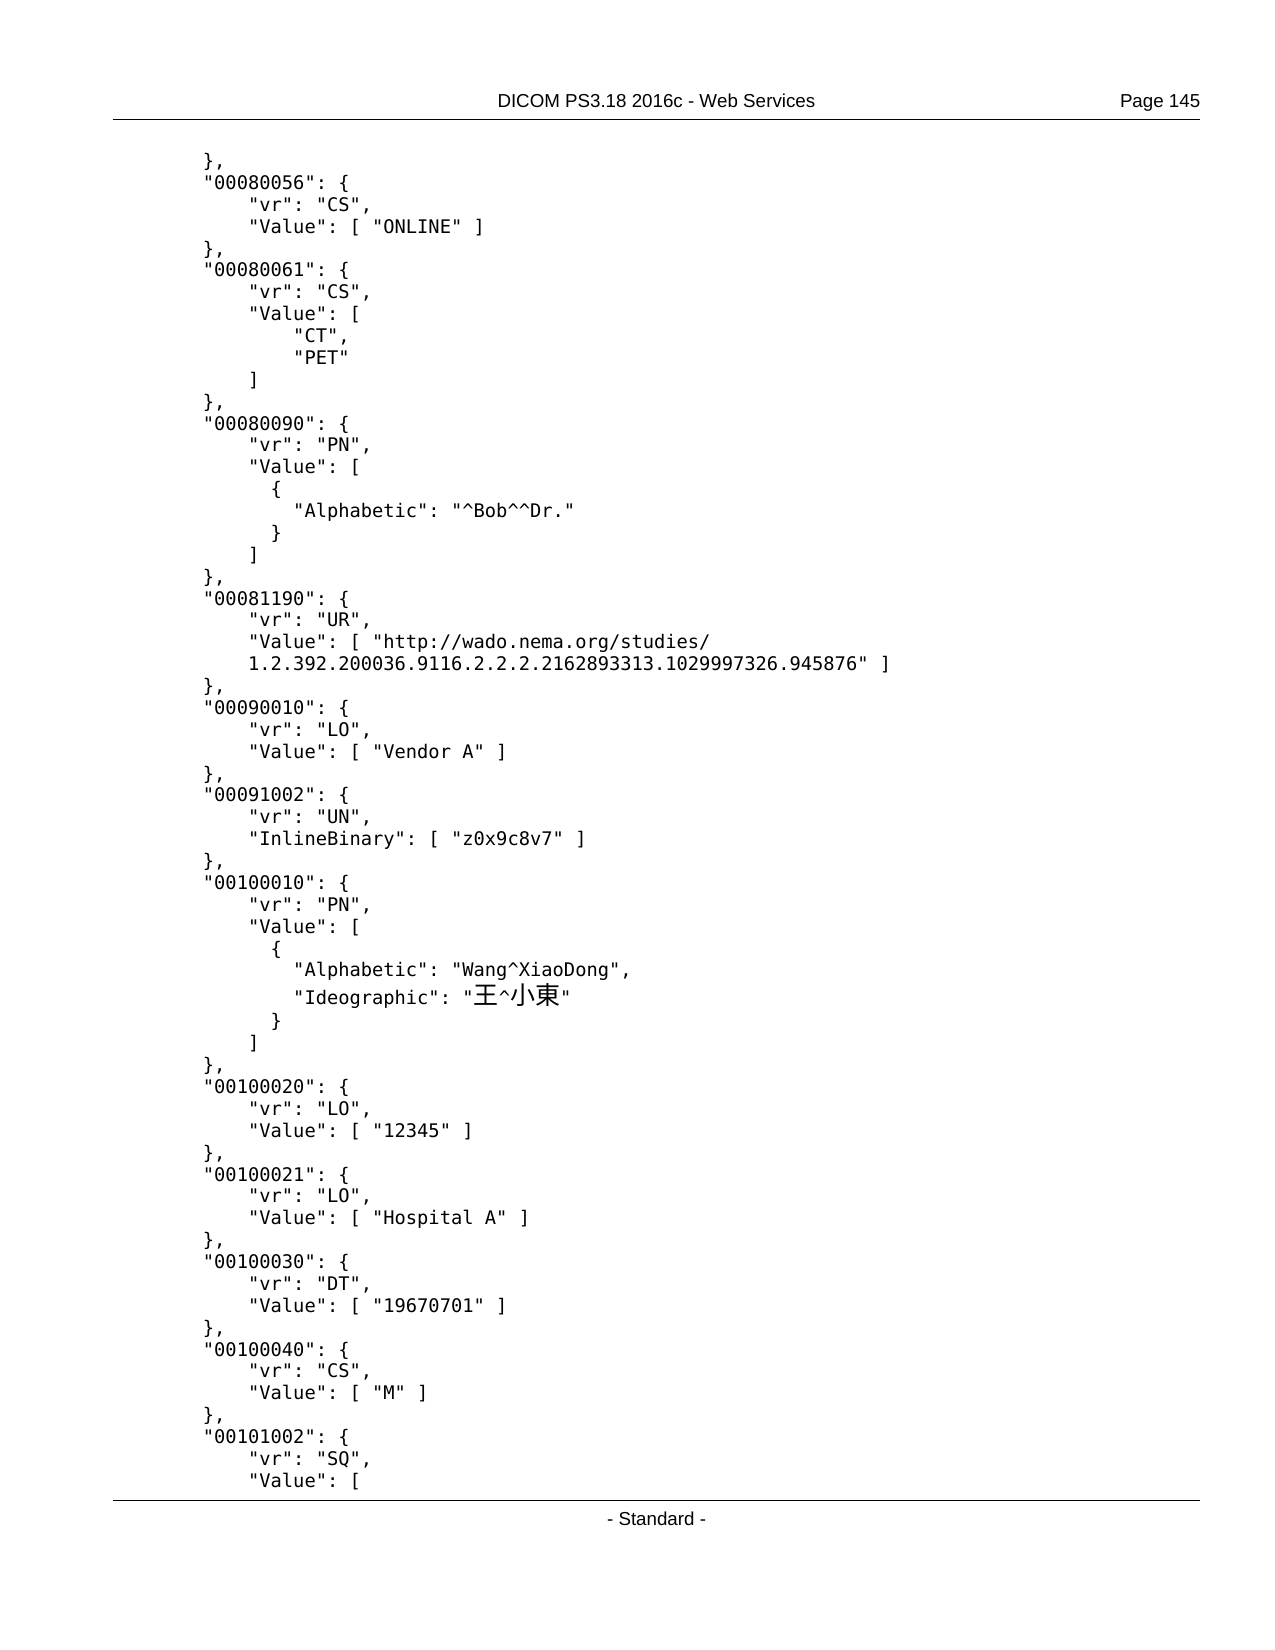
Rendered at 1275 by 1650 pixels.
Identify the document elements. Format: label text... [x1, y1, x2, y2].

text }, "00080056": { "vr": "CS", "Value": [ "ONLINE" ] }, "00080061": { "vr": "CS", "Value": [ "CT", "PET" ] }, "00080090": { "vr": "PN", "Value": [ { "Alphabetic": "^Bob^^Dr." } ] }, "00081190": { "vr": "UR", "Value": [ "http://wado.nema.org/studies/ 1.2.392.200036.9116.2.2.2.2162893313.1029997326.945876" ] }, "00090010": { "vr": "LO", "Value": [ "Vendor A" ] }, "00091002": { "vr": "UN", "InlineBinary": [ "z0x9c8v7" ] }, "00100010": { "vr": "PN", "Value": [ { "Alphabetic": "Wang^XiaoDong", "Ideographic": "王^小東" } ] }, "00100020": { "vr": "LO", "Value": [ "12345" ] }, "00100021": { "vr": "LO", "Value": [ "Hospital A" ] }, "00100030": { "vr": "DT", "Value": [ "19670701" ] }, "00100040": { "vr": "CS", "Value": [ "M" ] }, "00101002": { "vr": "SQ", "Value": [ [112, 150, 1200, 1492]
